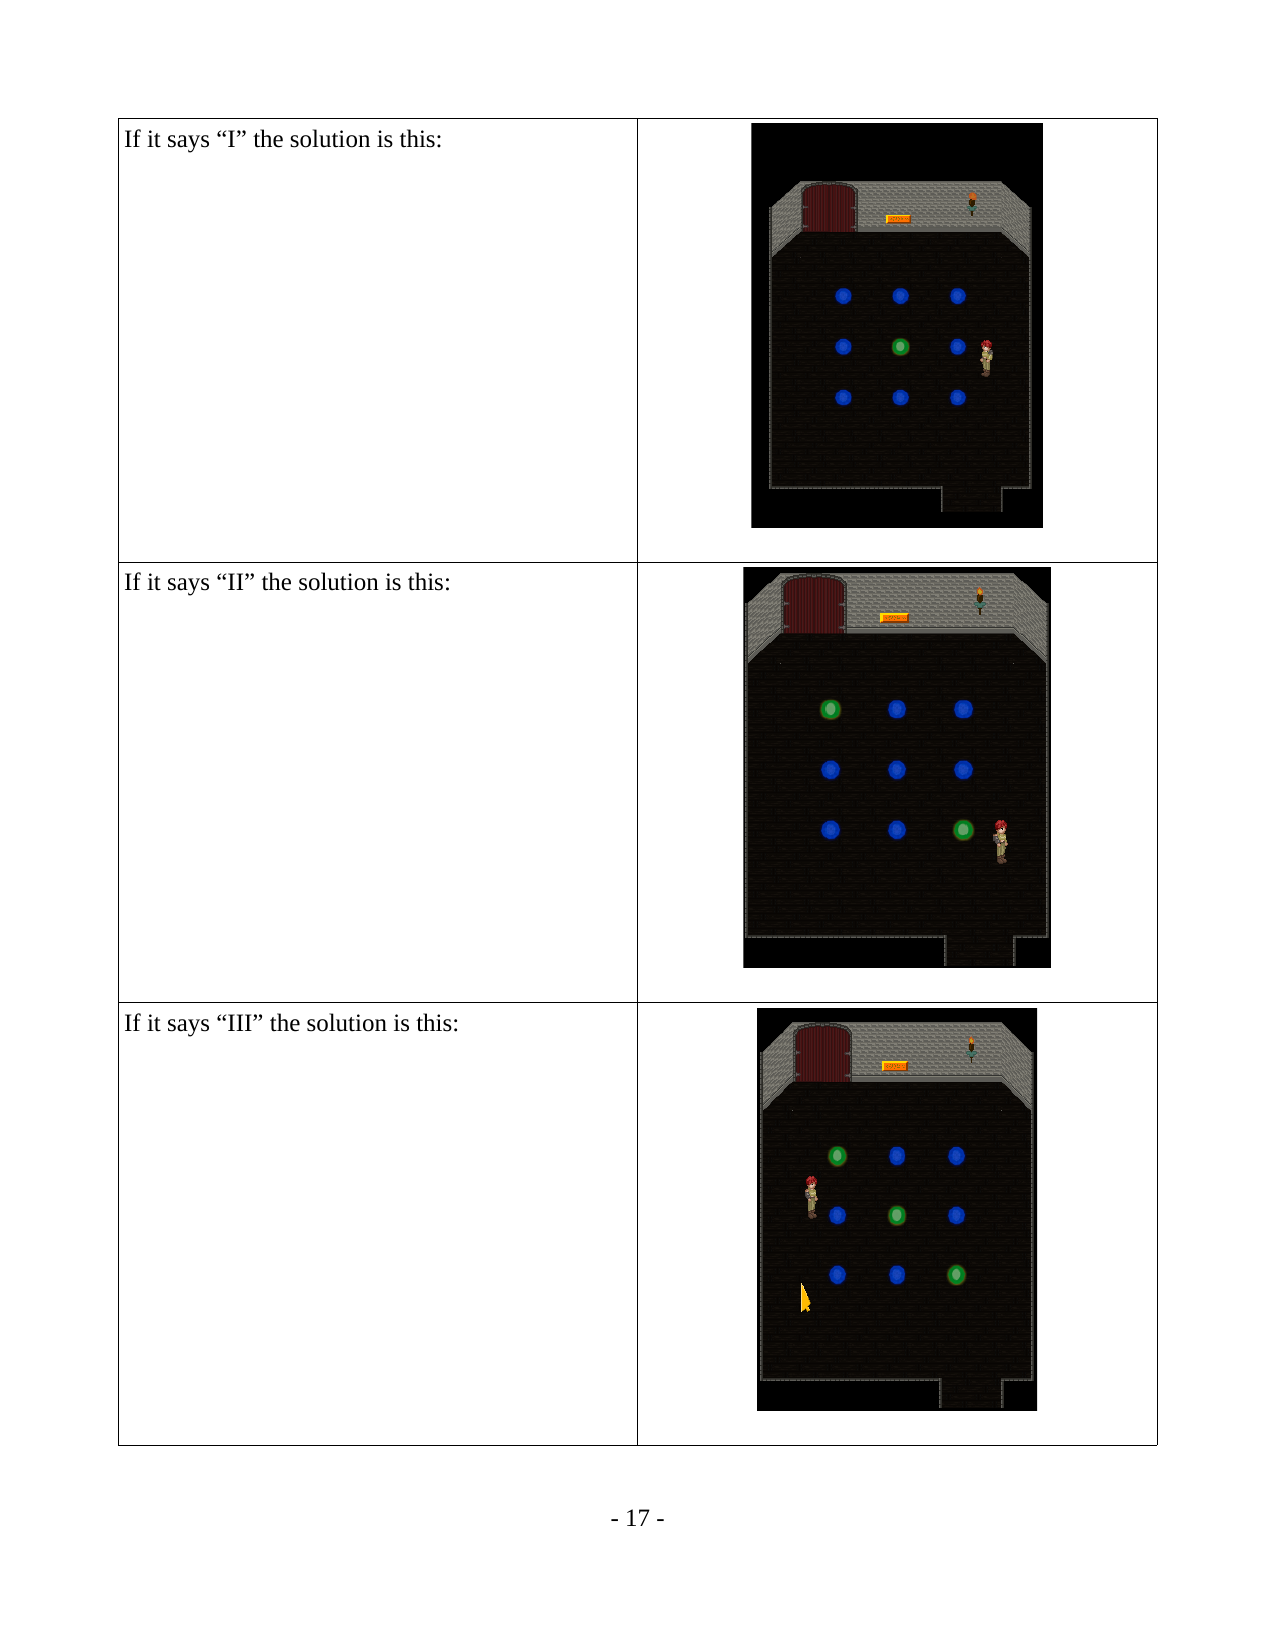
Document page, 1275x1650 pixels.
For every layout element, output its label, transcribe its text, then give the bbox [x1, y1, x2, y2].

picture [757, 1008, 1038, 1411]
picture [751, 123, 1043, 528]
table_cell If it says “II” the solution is this: [119, 563, 637, 1002]
table_cell If it says “III” the solution is this: [119, 1003, 637, 1445]
table_header If it says “I” the solution is this: [119, 119, 637, 562]
table_header [638, 119, 1157, 562]
table_cell [638, 568, 1157, 1002]
picture [743, 567, 1051, 968]
table_cell [638, 1003, 1157, 1445]
table_cell [638, 563, 1157, 567]
